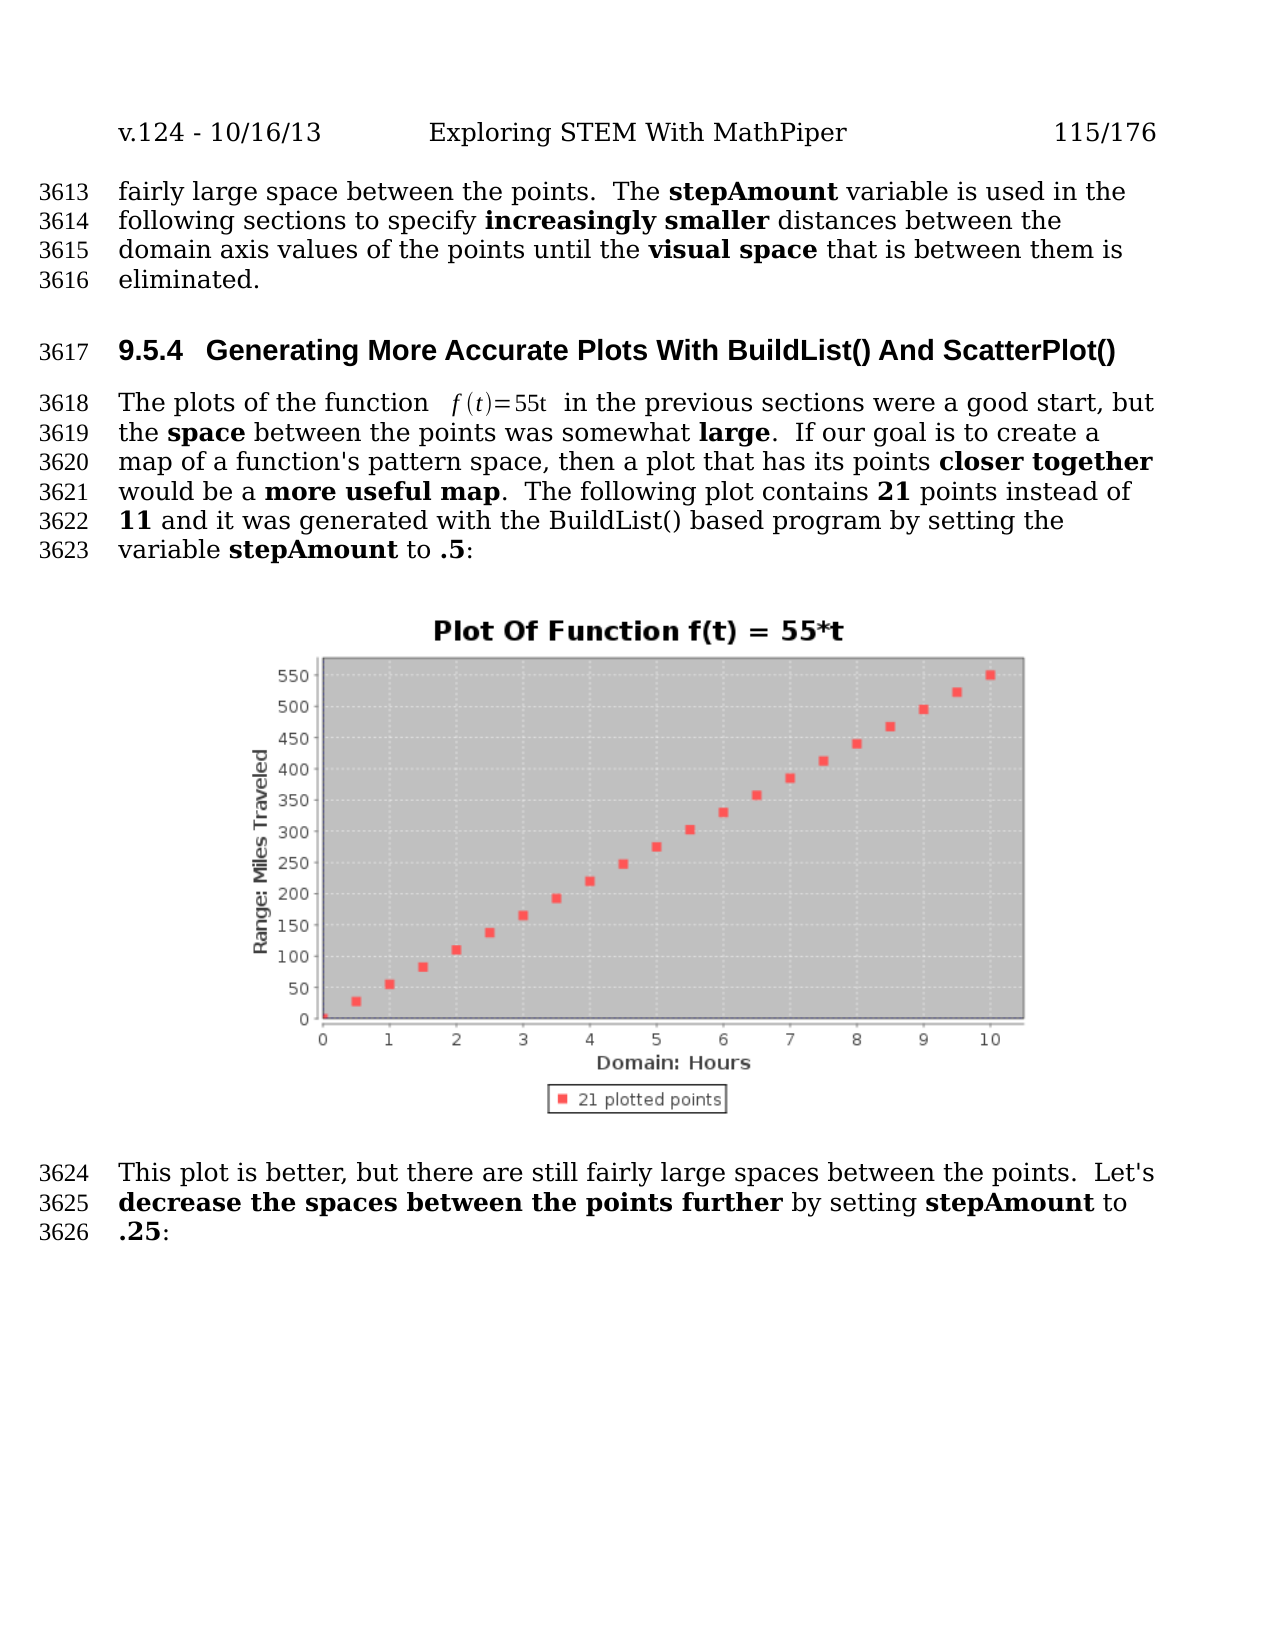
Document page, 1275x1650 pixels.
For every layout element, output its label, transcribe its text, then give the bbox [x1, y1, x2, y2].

text The plots of the functionin the previous sections were a good start, but the space between the points was somewhat large. If our goal is to create a map of a function's pattern space, then a plot that has its points closer together would be a more useful map. The following plot contains 21 points instead of 11 and it was generated with the BuildList() based program by setting the variable stepAmount to .5: [118, 388, 1157, 564]
text fairly large space between the points. The stepAmount variable is used in the following sections to specify increasingly smaller distances between the domain axis values of the points until the visual space that is between them is eliminated. [118, 177, 1157, 294]
subtitle Generating More Accurate Plots With BuildList() And ScatterPlot() [118, 333, 1157, 367]
text This plot is better, but there are still fairly large spaces between the points. Let's decrease the spaces between the points further by setting stepAmount to .25: [118, 1159, 1157, 1247]
picture [235, 614, 1040, 1115]
